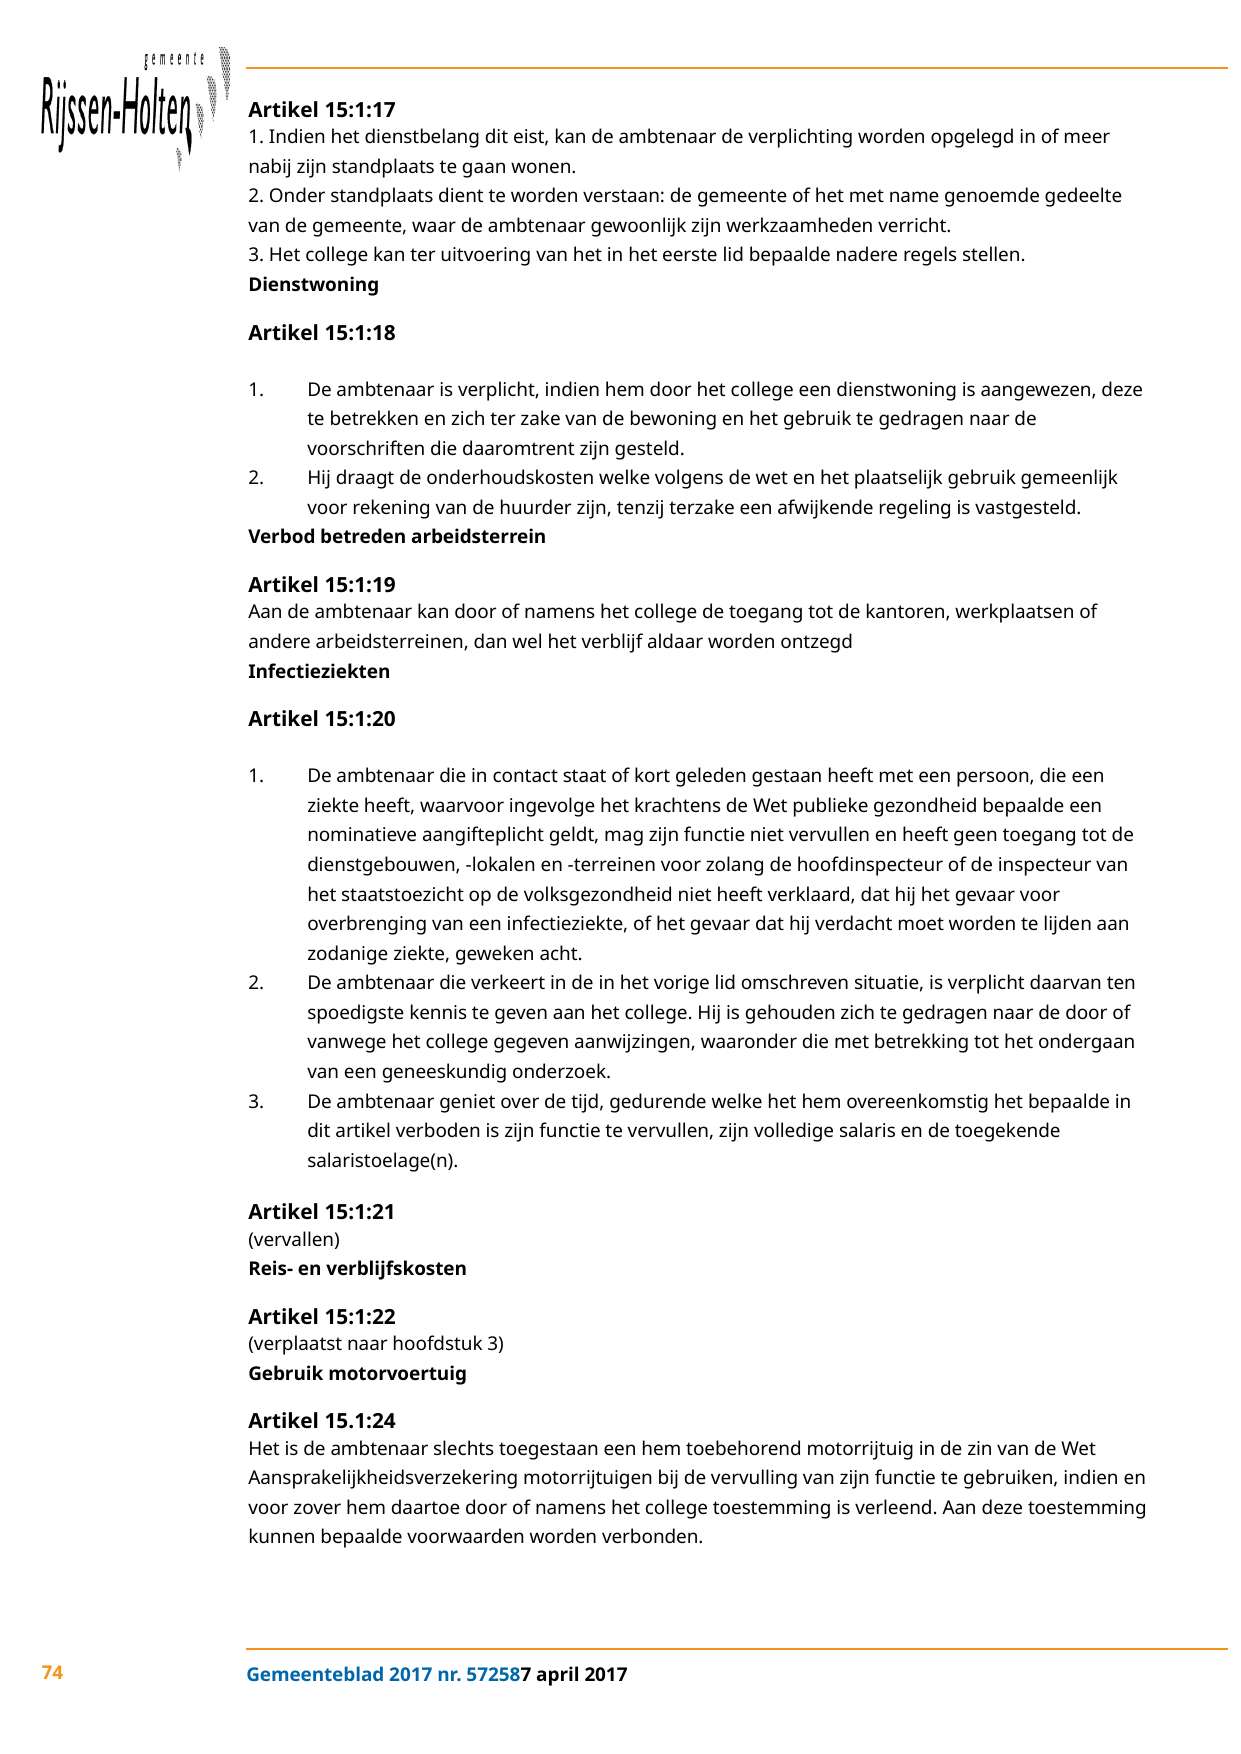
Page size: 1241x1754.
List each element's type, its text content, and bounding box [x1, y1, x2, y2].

text 2. Onder standplaats dient te worden verstaan: de gemeente of het met name genoemde gedeelte van de gemeente, waar de ambtenaar gewoonlijk zijn werkzaamheden verricht. [248, 182, 1152, 238]
list De ambtenaar die in contact staat of kort geleden gestaan heeft met een persoon, die een ziekte heeft, waarvoor ingevolge het krachtens de Wet publieke gezondheid bepaalde een nominatieve aangifteplicht geldt, mag zijn functie niet vervullen en heeft geen toegang tot de dienstgebouwen, -lokalen en -terreinen voor zolang de hoofdinspecteur of de inspecteur van het staatstoezicht op de volksgezondheid niet heeft verklaard, dat hij het gevaar voor overbrenging van een infectieziekte, of het gevaar dat hij verdacht moet worden te lijden aan zodanige ziekte, geweken acht. [248, 762, 1152, 966]
text Het is de ambtenaar slechts toegestaan een hem toebehorend motorrijtuig in de zin van de Wet Aansprakelijkheidsverzekering motorrijtuigen bij de vervulling van zijn functie te gebruiken, indien en voor zover hem daartoe door of namens het college toestemming is verleend. Aan deze toestemming kunnen bepaalde voorwaarden worden verbonden. [248, 1435, 1152, 1549]
text Aan de ambtenaar kan door of namens het college de toegang tot de kantoren, werkplaatsen of andere arbeidsterreinen, dan wel het verblijf aldaar worden ontzegd [248, 599, 1152, 654]
list Hij draagt de onderhoudskosten welke volgens de wet en het plaatselijk gebruik gemeenlijk voor rekening van de huurder zijn, tenzij terzake een afwijkende regeling is vastgesteld. [248, 464, 1152, 520]
text (verplaatst naar hoofdstuk 3) [248, 1330, 1152, 1356]
text Dienstwoning [248, 271, 1152, 297]
text Artikel 15:1:20 [248, 704, 1152, 733]
text (vervallen) [248, 1226, 1152, 1252]
text Artikel 15.1:24 [248, 1407, 1152, 1435]
text Reis- en verblijfskosten [248, 1255, 1152, 1281]
list De ambtenaar is verplicht, indien hem door het college een dienstwoning is aangewezen, deze te betrekken en zich ter zake van de bewoning en het gebruik te gedragen naar de voorschriften die daaromtrent zijn gesteld. [248, 376, 1152, 461]
text Artikel 15:1:18 [248, 318, 1152, 346]
text Infectieziekten [248, 658, 1152, 683]
text Artikel 15:1:22 [248, 1302, 1152, 1330]
text Artikel 15:1:17 [248, 95, 1152, 123]
text Verbod betreden arbeidsterrein [248, 524, 1152, 549]
list De ambtenaar geniet over de tijd, gedurende welke het hem overeenkomstig het bepaalde in dit artikel verboden is zijn functie te vervullen, zijn volledige salaris en de toegekende salaristoelage(n). [248, 1088, 1152, 1173]
list De ambtenaar die verkeert in de in het vorige lid omschreven situatie, is verplicht daarvan ten spoedigste kennis te geven aan het college. Hij is gehouden zich te gedragen naar de door of vanwege het college gegeven aanwijzingen, waaronder die met betrekking tot het ondergaan van een geneeskundig onderzoek. [248, 969, 1152, 1084]
text 1. Indien het dienstbelang dit eist, kan de ambtenaar de verplichting worden opgelegd in of meer nabij zijn standplaats te gaan wonen. [248, 123, 1152, 178]
text Gebruik motorvoertuig [248, 1360, 1152, 1386]
picture [41, 47, 231, 172]
text 3. Het college kan ter uitvoering van het in het eerste lid bepaalde nadere regels stellen. [248, 242, 1152, 267]
text Artikel 15:1:21 [248, 1197, 1152, 1226]
text Artikel 15:1:19 [248, 570, 1152, 599]
